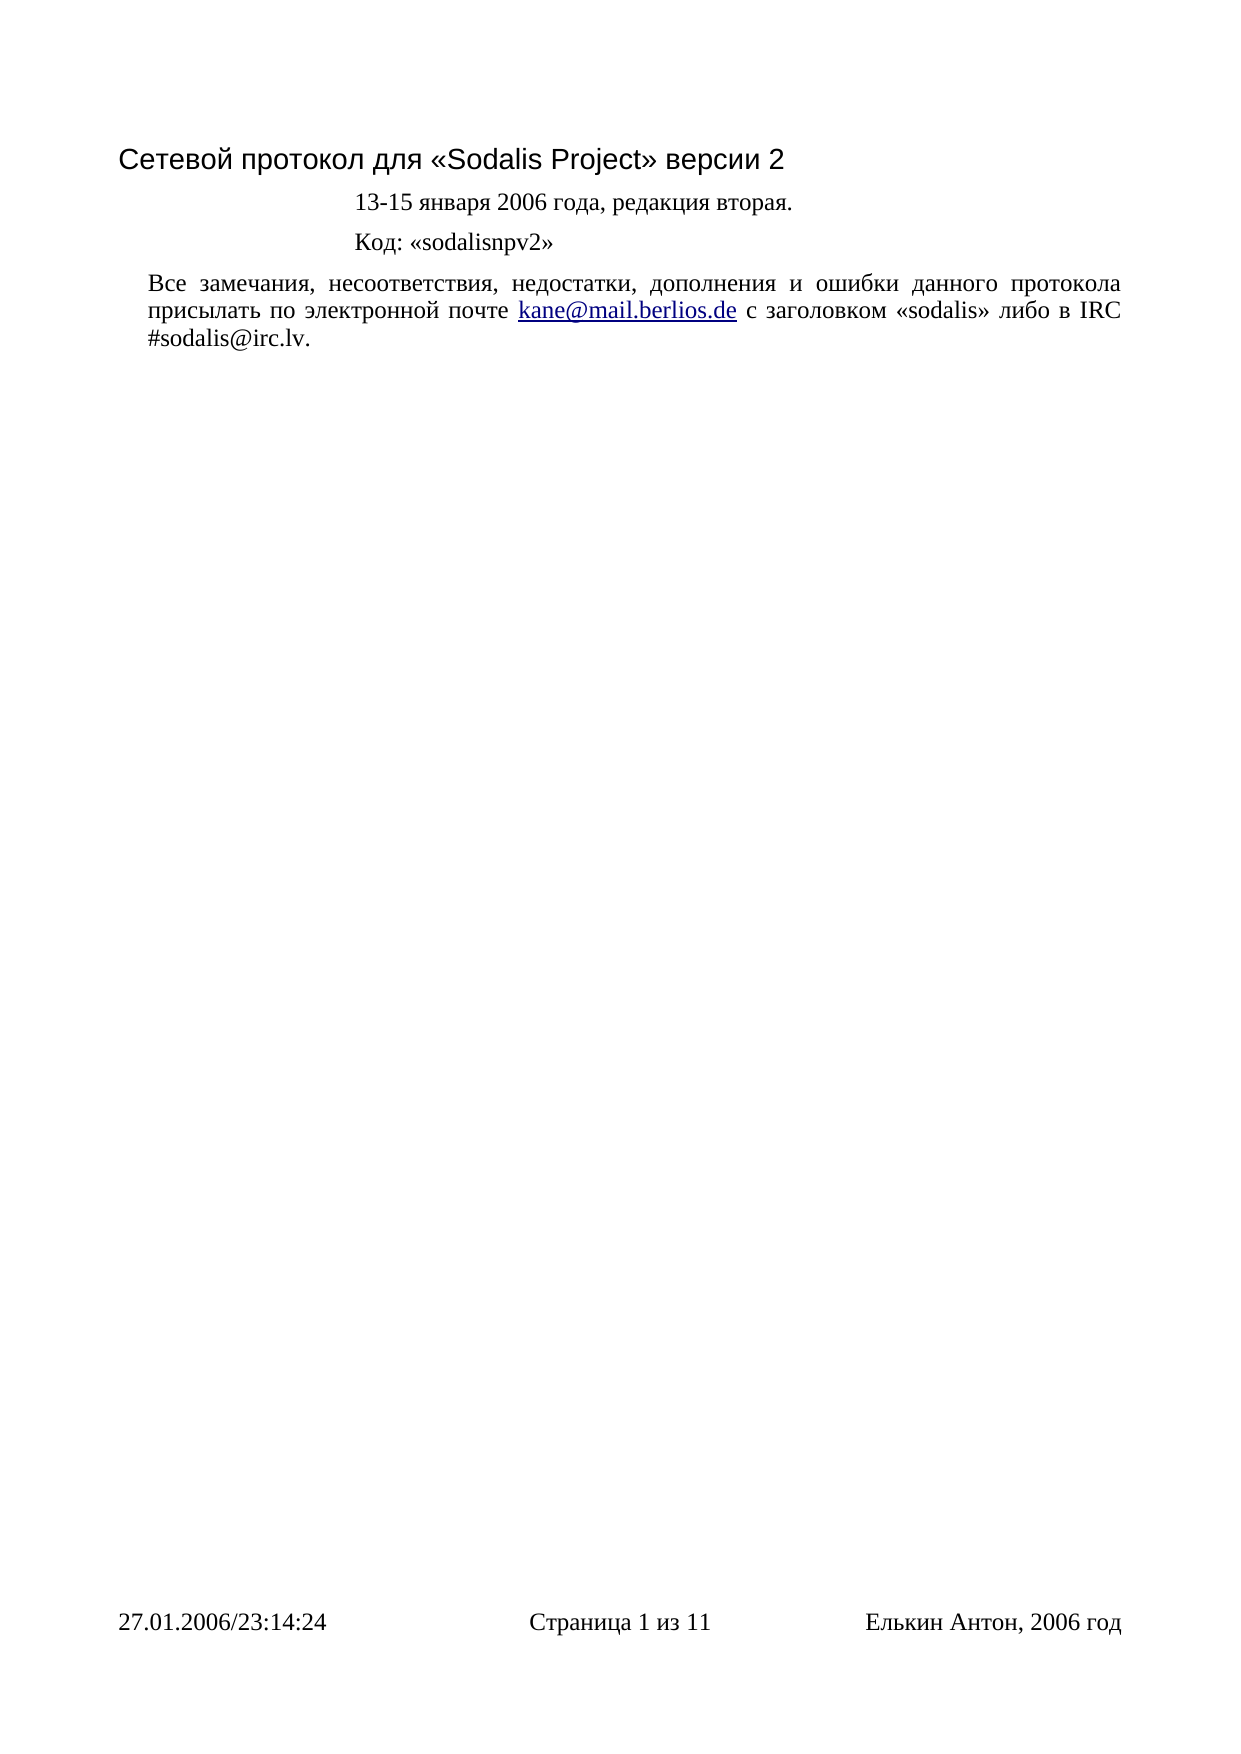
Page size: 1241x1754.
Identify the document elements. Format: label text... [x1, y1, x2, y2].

text 13-15 января 2006 года, редакция вторая. [354, 188, 1122, 216]
text Код: «sodalisnpv2» [354, 228, 1122, 256]
text Все замечания, несоответствия, недостатки, дополнения и ошибки данного протокола присылать по электронной почте kane@mail.berlios.de с заголовком «sodalis» либо в IRC #sodalis@irc.lv. [148, 269, 1122, 352]
title Сетевой протокол для «Sodalis Project» версии 2 [118, 143, 1122, 176]
